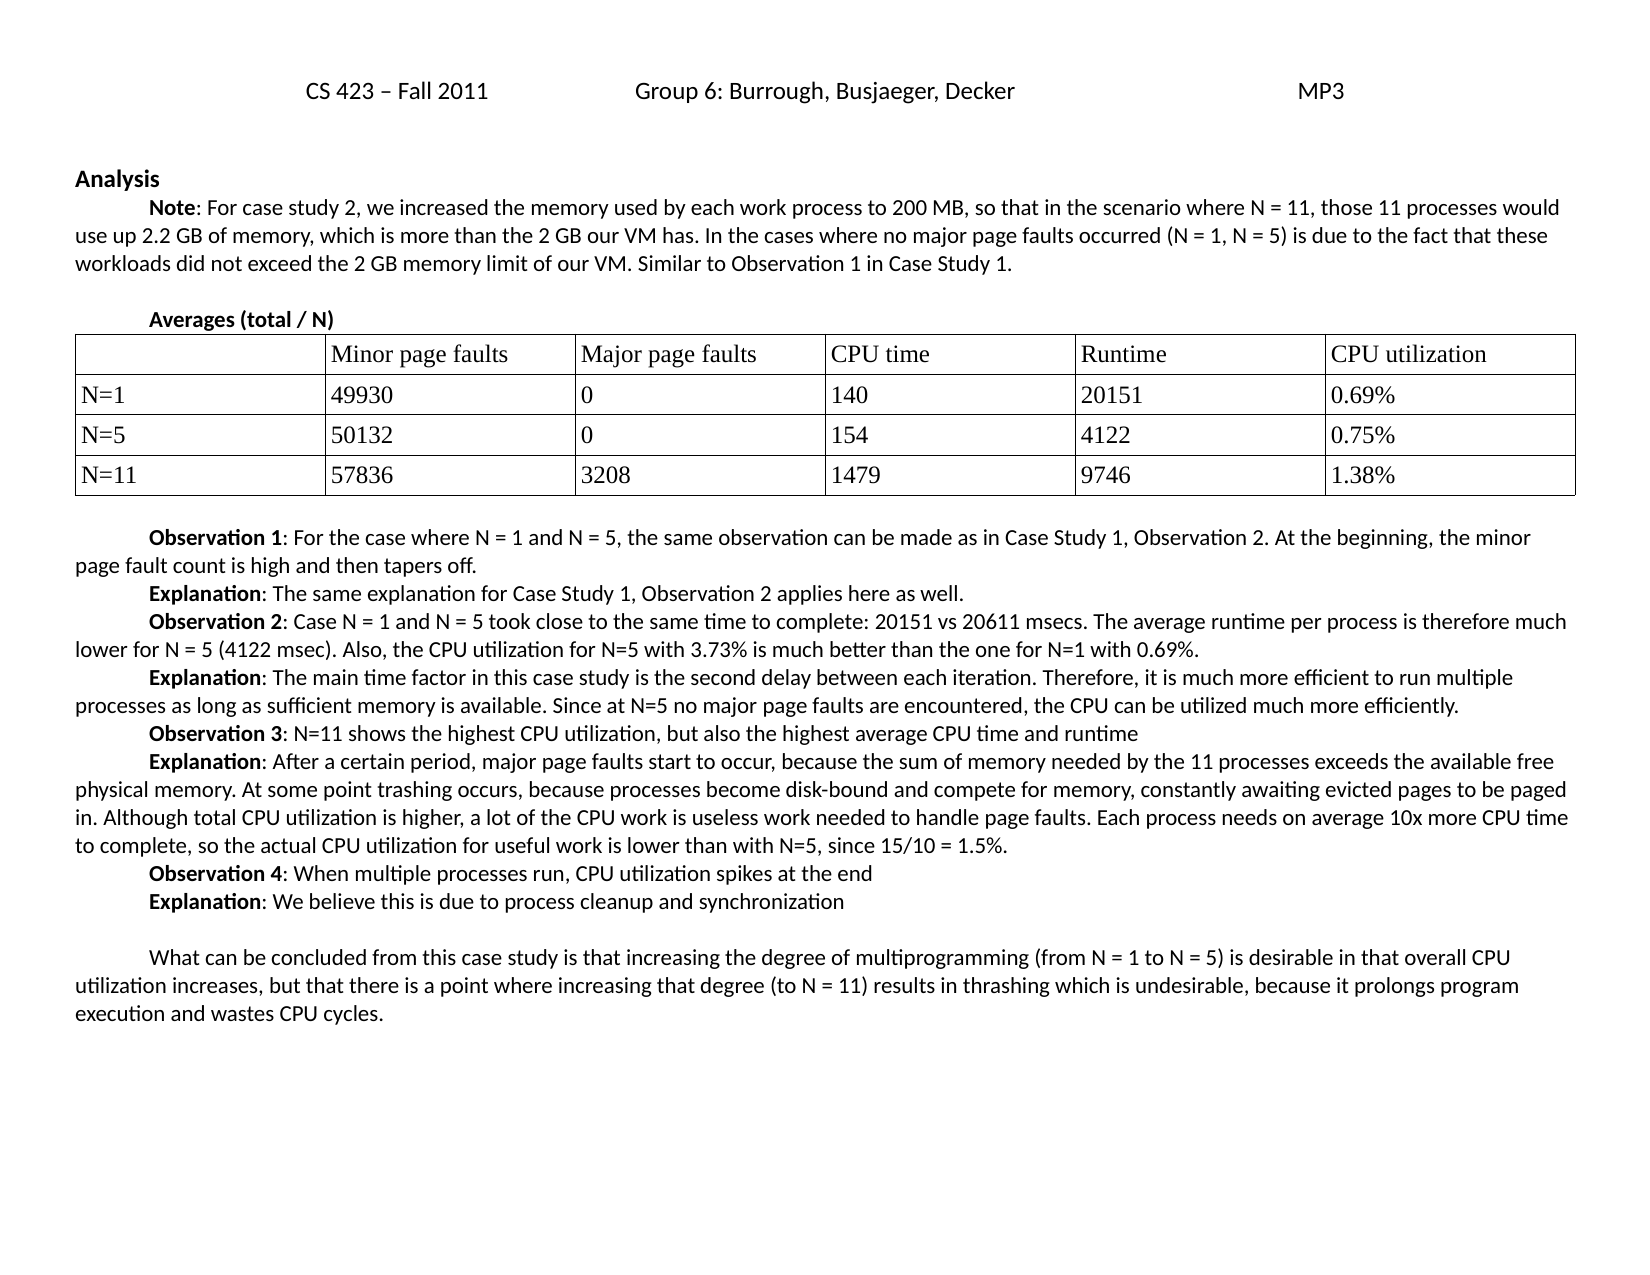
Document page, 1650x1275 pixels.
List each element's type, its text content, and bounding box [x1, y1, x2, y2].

table_header Major page faults [576, 335, 825, 374]
text Analysis [75, 163, 1575, 193]
table_cell 3208 [576, 456, 825, 495]
table_header Runtime [1076, 335, 1325, 374]
text Observation 1: For the case where N = 1 and N = 5, the same observation can be made as in Case Study 1, Observation 2. At the beginning, the minor page fault count is high and then tapers off. [75, 523, 1575, 579]
text Observation 3: N=11 shows the highest CPU utilization, but also the highest average CPU time and runtime [75, 719, 1575, 747]
table_cell N=5 [76, 415, 325, 454]
table_header [76, 335, 325, 374]
table_cell 20151 [1076, 375, 1325, 414]
table_cell 0 [576, 415, 825, 454]
text Explanation: After a certain period, major page faults start to occur, because the sum of memory needed by the 11 processes exceeds the available free physical memory. At some point trashing occurs, because processes become disk-bound and compete for memory, constantly awaiting evicted pages to be paged in. Although total CPU utilization is higher, a lot of the CPU work is useless work needed to handle page faults. Each process needs on average 10x more CPU time to complete, so the actual CPU utilization for useful work is lower than with N=5, since 15/10 = 1.5%. [75, 747, 1575, 859]
table_cell 4122 [1076, 415, 1325, 454]
table_cell N=1 [76, 375, 325, 414]
table_cell 0 [576, 375, 825, 414]
text Observation 4: When multiple processes run, CPU utilization spikes at the end [75, 859, 1575, 887]
table_header CPU utilization [1326, 335, 1575, 374]
text Explanation: The same explanation for Case Study 1, Observation 2 applies here as well. [75, 579, 1575, 607]
text Explanation: The main time factor in this case study is the second delay between each iteration. Therefore, it is much more efficient to run multiple processes as long as sufficient memory is available. Since at N=5 no major page faults are encountered, the CPU can be utilized much more efficiently. [75, 663, 1575, 719]
table_cell 50132 [326, 415, 575, 454]
text Observation 2: Case N = 1 and N = 5 took close to the same time to complete: 20151 vs 20611 msecs. The average runtime per process is therefore much lower for N = 5 (4122 msec). Also, the CPU utilization for N=5 with 3.73% is much better than the one for N=1 with 0.69%. [75, 607, 1575, 663]
table_cell 1.38% [1326, 456, 1575, 495]
table_cell 0.75% [1326, 415, 1575, 454]
table_header CPU time [826, 335, 1075, 374]
text Averages (total / N) [75, 306, 1575, 334]
table_cell 140 [826, 375, 1075, 414]
table_cell 0.69% [1326, 375, 1575, 414]
table_header Minor page faults [326, 335, 575, 374]
text Explanation: We believe this is due to process cleanup and synchronization [75, 887, 1575, 915]
table_cell 9746 [1076, 456, 1325, 495]
table_cell 57836 [326, 456, 575, 495]
table_cell 1479 [826, 456, 1075, 495]
text What can be concluded from this case study is that increasing the degree of multiprogramming (from N = 1 to N = 5) is desirable in that overall CPU utilization increases, but that there is a point where increasing that degree (to N = 11) results in thrashing which is undesirable, because it prolongs program execution and wastes CPU cycles. [75, 943, 1575, 1027]
text Note: For case study 2, we increased the memory used by each work process to 200 MB, so that in the scenario where N = 11, those 11 processes would use up 2.2 GB of memory, which is more than the 2 GB our VM has. In the cases where no major page faults occurred (N = 1, N = 5) is due to the fact that these workloads did not exceed the 2 GB memory limit of our VM. Similar to Observation 1 in Case Study 1. [75, 193, 1575, 278]
table_cell 154 [826, 415, 1075, 454]
table_cell N=11 [76, 456, 325, 495]
table_cell 49930 [326, 375, 575, 414]
